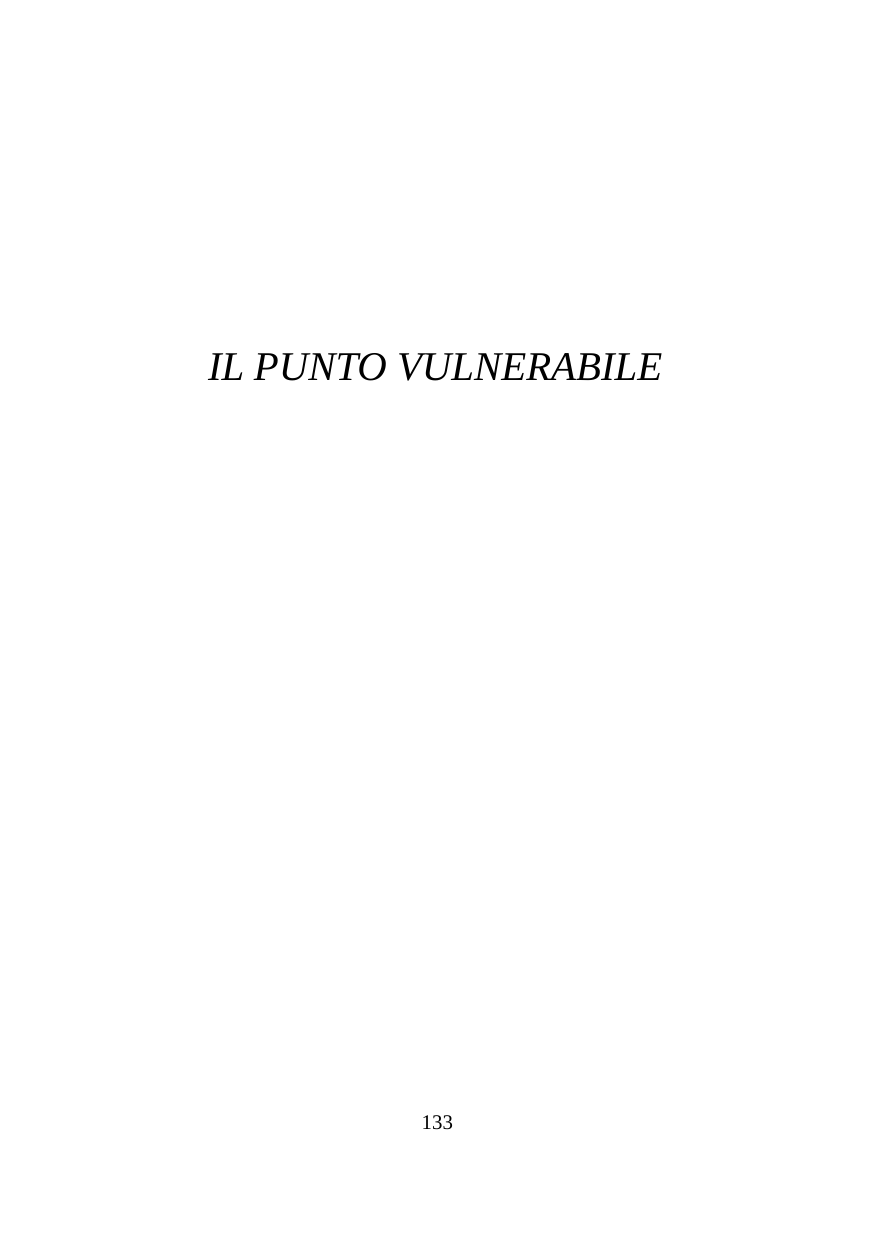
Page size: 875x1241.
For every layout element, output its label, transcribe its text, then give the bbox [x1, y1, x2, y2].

subtitle IL PUNTO VULNERABILE [106, 342, 768, 389]
